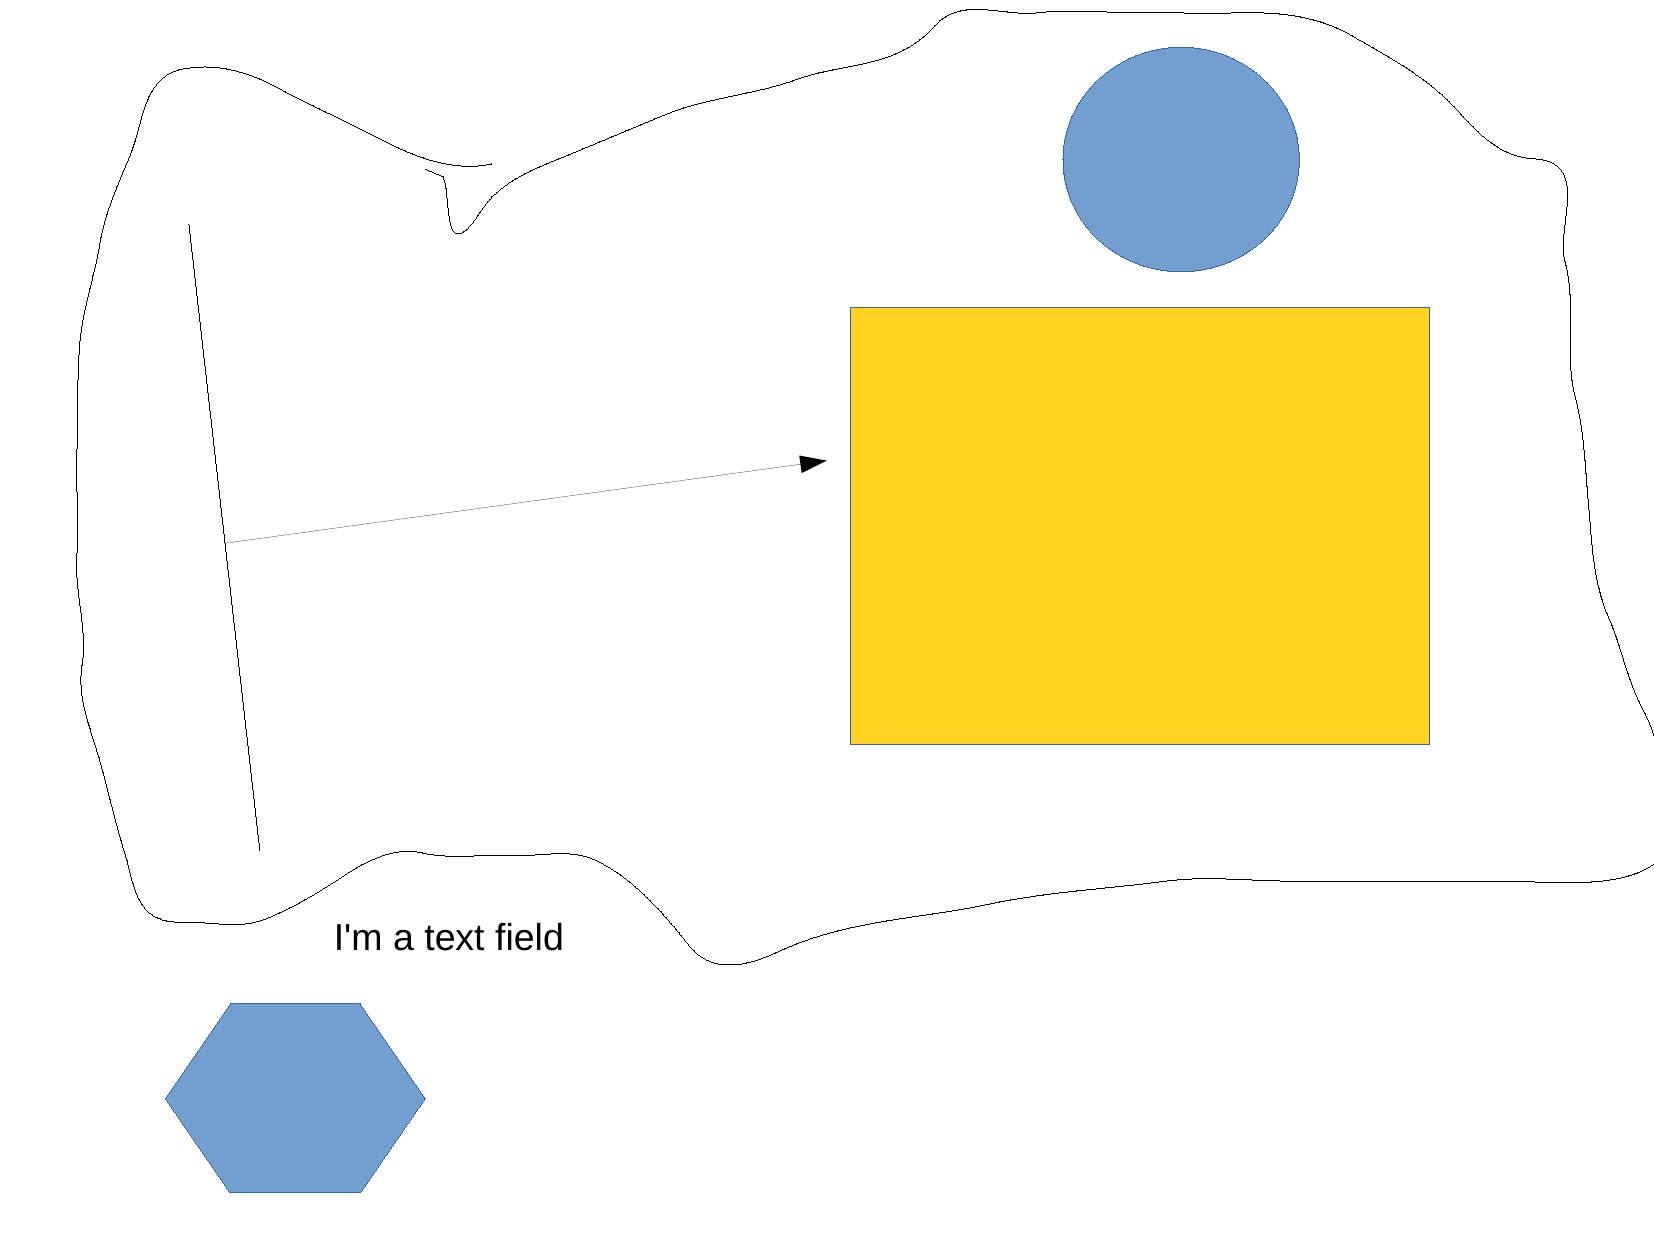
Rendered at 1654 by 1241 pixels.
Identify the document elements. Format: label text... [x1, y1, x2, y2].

text_box I'm a text field [318, 909, 1335, 1009]
text_box [165, 1003, 426, 1193]
text_box [850, 307, 1430, 745]
text_box [1062, 47, 1300, 272]
